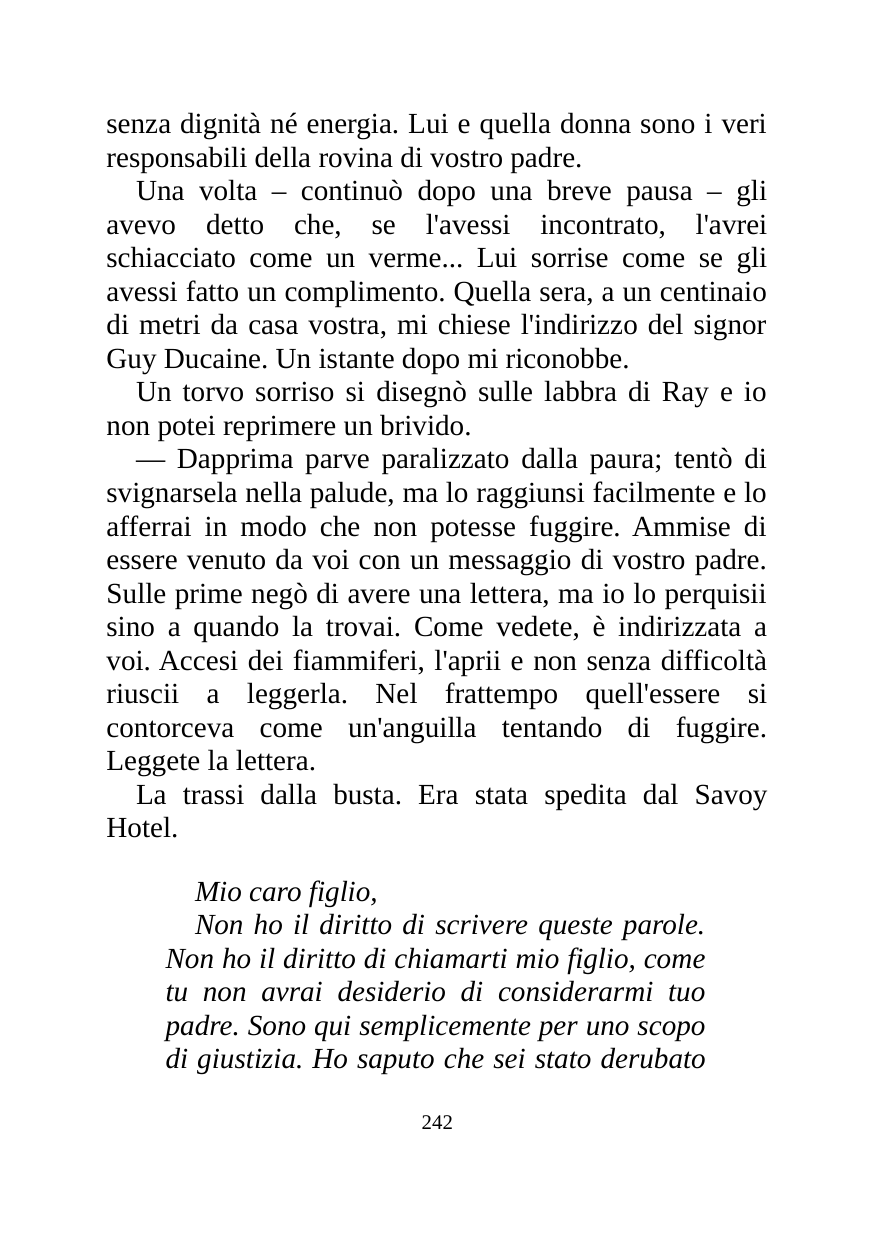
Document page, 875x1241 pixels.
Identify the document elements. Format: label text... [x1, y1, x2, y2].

text — Dapprima parve paralizzato dalla paura; tentò di svignarsela nella palude, ma lo raggiunsi facilmente e lo afferrai in modo che non potesse fuggire. Ammise di essere venuto da voi con un messaggio di vostro padre. Sulle prime negò di avere una lettera, ma io lo perquisii sino a quando la trovai. Come vedete, è indirizzata a voi. Accesi dei fiammiferi, l'aprii e non senza difficoltà riuscii a leggerla. Nel frattempo quell'essere si contorceva come un'anguilla tentando di fuggire. Leggete la lettera. [106, 442, 768, 777]
text senza dignità né energia. Lui e quella donna sono i veri responsabili della rovina di vostro padre. [106, 106, 768, 173]
text Non ho il diritto di scrivere queste parole. Non ho il diritto di chiamarti mio figlio, come tu non avrai desiderio di considerarmi tuo padre. Sono qui semplicemente per uno scopo di giustizia. Ho saputo che sei stato derubato [165, 907, 709, 1075]
text Una volta – continuò dopo una breve pausa – gli avevo detto che, se l'avessi incontrato, l'avrei schiacciato come un verme... Lui sorrise come se gli avessi fatto un complimento. Quella sera, a un centinaio di metri da casa vostra, mi chiese l'indirizzo del signor Guy Ducaine. Un istante dopo mi riconobbe. [106, 173, 768, 374]
text Un torvo sorriso si disegnò sulle labbra di Ray e io non potei reprimere un brivido. [106, 374, 768, 442]
text Mio caro figlio, [165, 874, 709, 907]
text La trassi dalla busta. Era stata spedita dal Savoy Hotel. [106, 777, 768, 844]
